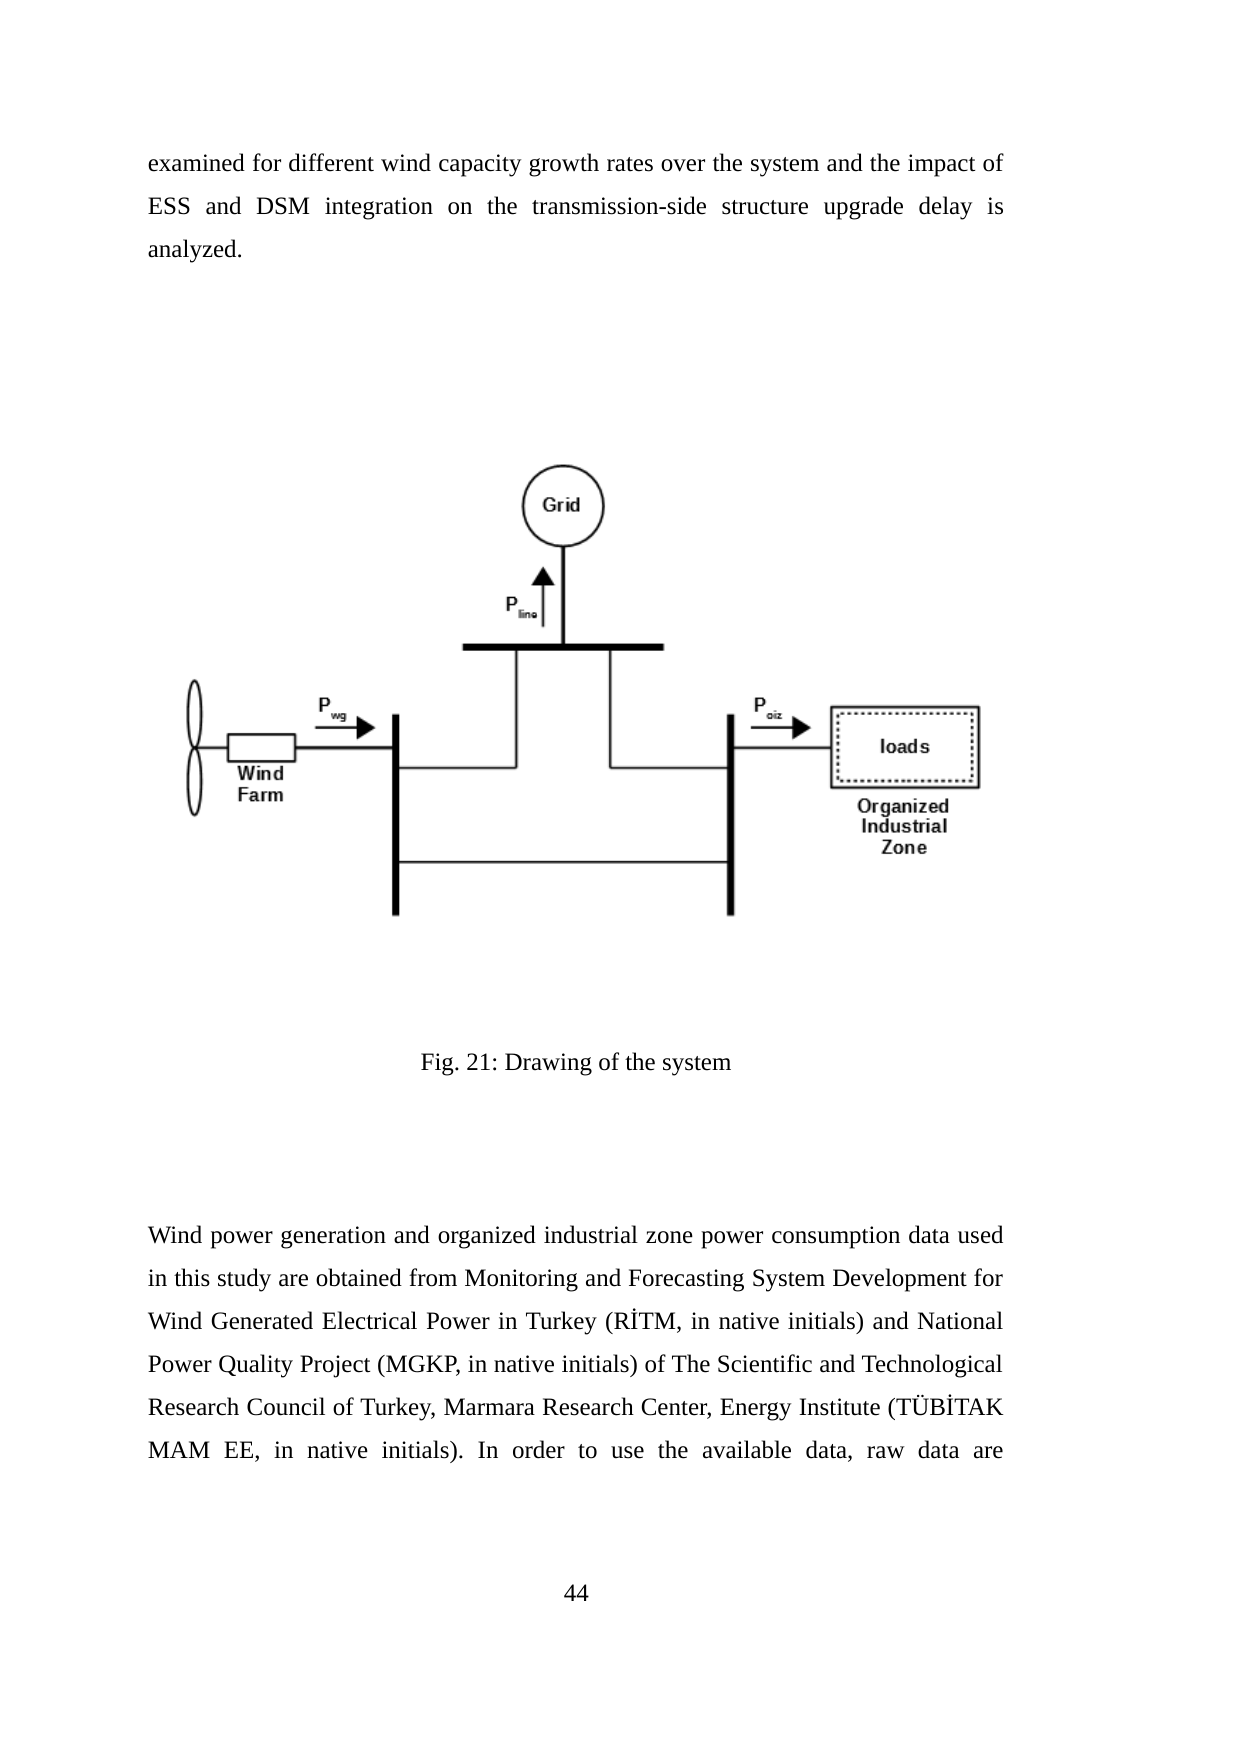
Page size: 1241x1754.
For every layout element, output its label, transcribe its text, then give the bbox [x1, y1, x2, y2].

picture [147, 418, 1005, 989]
text examined for different wind capacity growth rates over the system and the impact of ESS and DSM integration on the transmission-side structure upgrade delay is analyzed. [148, 148, 1004, 263]
text Fig. 21: Drawing of the system [148, 1047, 1004, 1076]
text Wind power generation and organized industrial zone power consumption data used in this study are obtained from Monitoring and Forecasting System Development for Wind Generated Electrical Power in Turkey (RİTM, in native initials) and National Power Quality Project (MGKP, in native initials) of The Scientific and Technological Research Council of Turkey, Marmara Research Center, Energy Institute (TÜBİTAK MAM EE, in native initials). In order to use the available data, raw data are [148, 1220, 1004, 1464]
